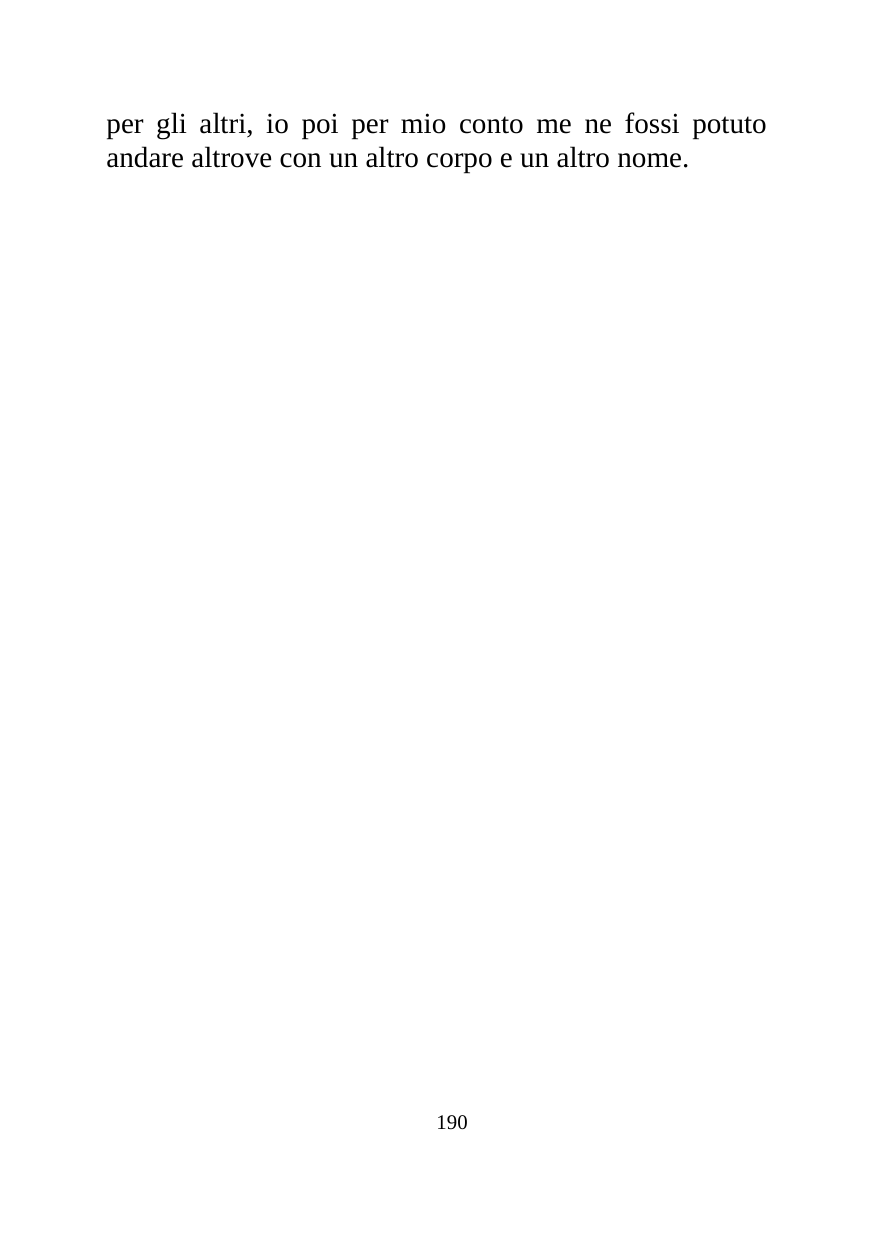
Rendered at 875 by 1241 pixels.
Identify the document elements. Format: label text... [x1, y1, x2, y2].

text per gli altri, io poi per mio conto me ne fossi potuto andare altrove con un altro corpo e un altro nome. [106, 106, 768, 173]
